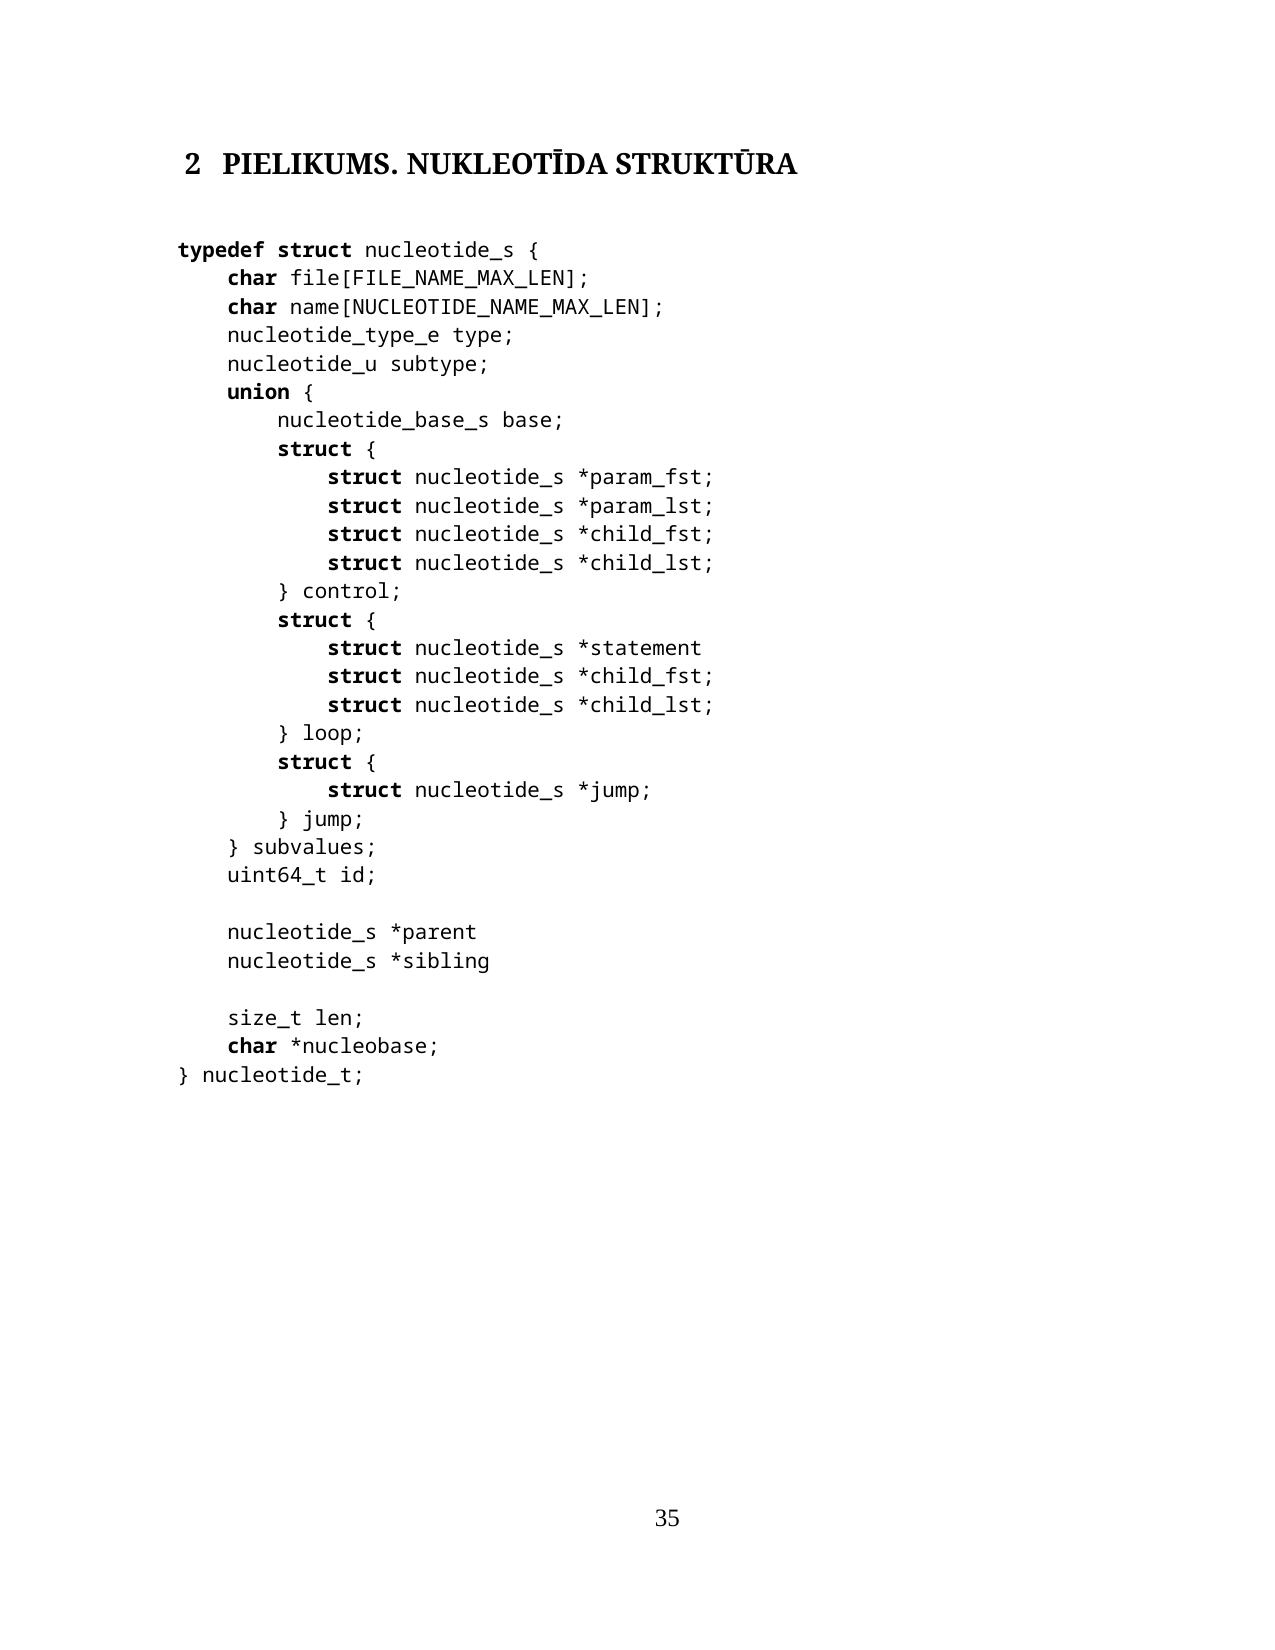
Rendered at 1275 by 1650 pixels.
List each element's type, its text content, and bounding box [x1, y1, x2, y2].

text struct { [177, 605, 1157, 633]
text struct nucleotide_s *jump; [177, 775, 1157, 804]
text struct nucleotide_s *child_fst; [177, 519, 1157, 548]
text nucleotide_s *parent [177, 917, 1157, 946]
text uint64_t id; [177, 861, 1157, 889]
text union { [177, 377, 1157, 406]
text } subvalues; [177, 832, 1157, 861]
text } loop; [177, 718, 1157, 747]
text nucleotide_s *sibling [177, 946, 1157, 974]
text char file[FILE_NAME_MAX_LEN]; [177, 263, 1157, 292]
text struct nucleotide_s *statement [177, 633, 1157, 662]
text } control; [177, 576, 1157, 605]
text struct { [177, 747, 1157, 775]
text } jump; [177, 804, 1157, 832]
text struct nucleotide_s *param_lst; [177, 491, 1157, 519]
text struct { [177, 434, 1157, 462]
text struct nucleotide_s *param_fst; [177, 462, 1157, 491]
text struct nucleotide_s *child_fst; [177, 662, 1157, 690]
text nucleotide_base_s base; [177, 406, 1157, 434]
text struct nucleotide_s *child_lst; [177, 690, 1157, 718]
text } nucleotide_t; [177, 1060, 1157, 1088]
text size_t len; [177, 1003, 1157, 1031]
text char name[NUCLEOTIDE_NAME_MAX_LEN]; [177, 292, 1157, 320]
text nucleotide_u subtype; [177, 349, 1157, 377]
subtitle Pielikums. Nukleotīda struktūra [177, 143, 1157, 183]
text typedef struct nucleotide_s { [177, 235, 1157, 263]
text nucleotide_type_e type; [177, 320, 1157, 349]
text struct nucleotide_s *child_lst; [177, 548, 1157, 576]
text char *nucleobase; [177, 1031, 1157, 1060]
